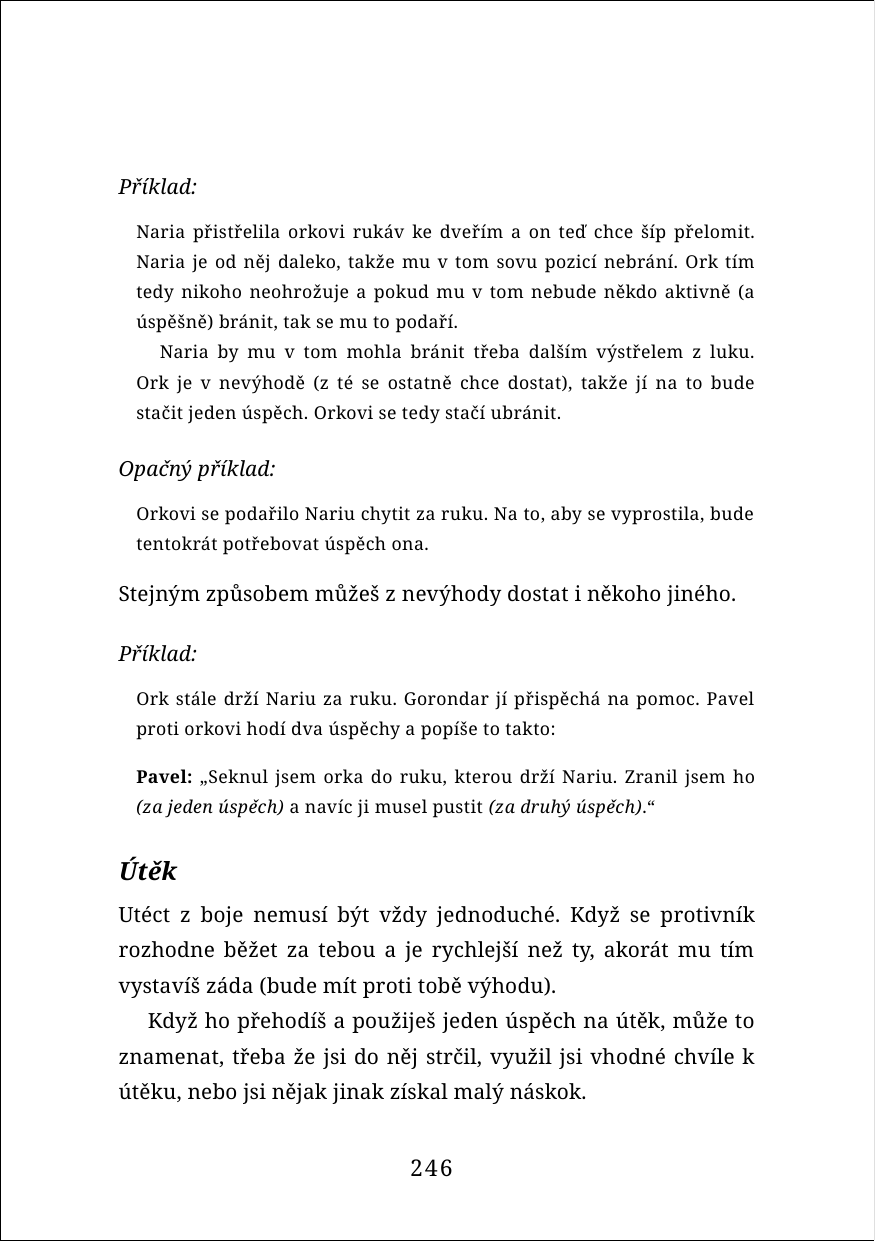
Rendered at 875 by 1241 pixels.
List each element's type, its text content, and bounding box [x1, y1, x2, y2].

text Pavel: „Seknul jsem orka do ruku, kterou drží Nariu. Zranil jsem ho (za jeden úspěch) a navíc ji musel pustit (za druhý úspěch).“ [136, 764, 756, 818]
text Utéct z boje nemusí být vždy jednoduché. Když se protivník rozhodne běžet za tebou a je rychlejší než ty, akorát mu tím vystavíš záda (bude mít proti tobě výhodu). Když ho přehodíš a použiješ jeden úspěch na útěk, může to znamenat, třeba že jsi do něj strčil, využil jsi vhodné chvíle k útěku, nebo jsi nějak jinak získal malý náskok. [118, 900, 756, 1106]
subtitle Útěk [118, 854, 756, 888]
text Ork stále drží Nariu za ruku. Gorondar jí přispěchá na pomoc. Pavel proti orkovi hodí dva úspěchy a popíše to takto: [136, 686, 756, 740]
text Příklad: [118, 639, 756, 667]
text Naria přistřelila orkovi rukáv ke dveřím a on teď chce šíp přelomit. Naria je od něj daleko, takže mu v tom sovu pozicí nebrání. Ork tím tedy nikoho neohrožuje a pokud mu v tom nebude někdo aktivně (a úspěšně) bránit, tak se mu to podaří. Naria by mu v tom mohla bránit třeba dalším výstřelem z luku. Ork je v nevýhodě (z té se ostatně chce dostat), takže jí na to bude stačit jeden úspěch. Orkovi se tedy stačí ubránit. [136, 219, 756, 424]
text Orkovi se podařilo Nariu chytit za ruku. Na to, aby se vyprostila, bude tentokrát potřebovat úspěch ona. [136, 501, 756, 556]
text Opačný příklad: [118, 454, 756, 483]
text Stejným způsobem můžeš z nevýhody dostat i někoho jiného. [118, 579, 756, 608]
text Příklad: [118, 172, 756, 200]
